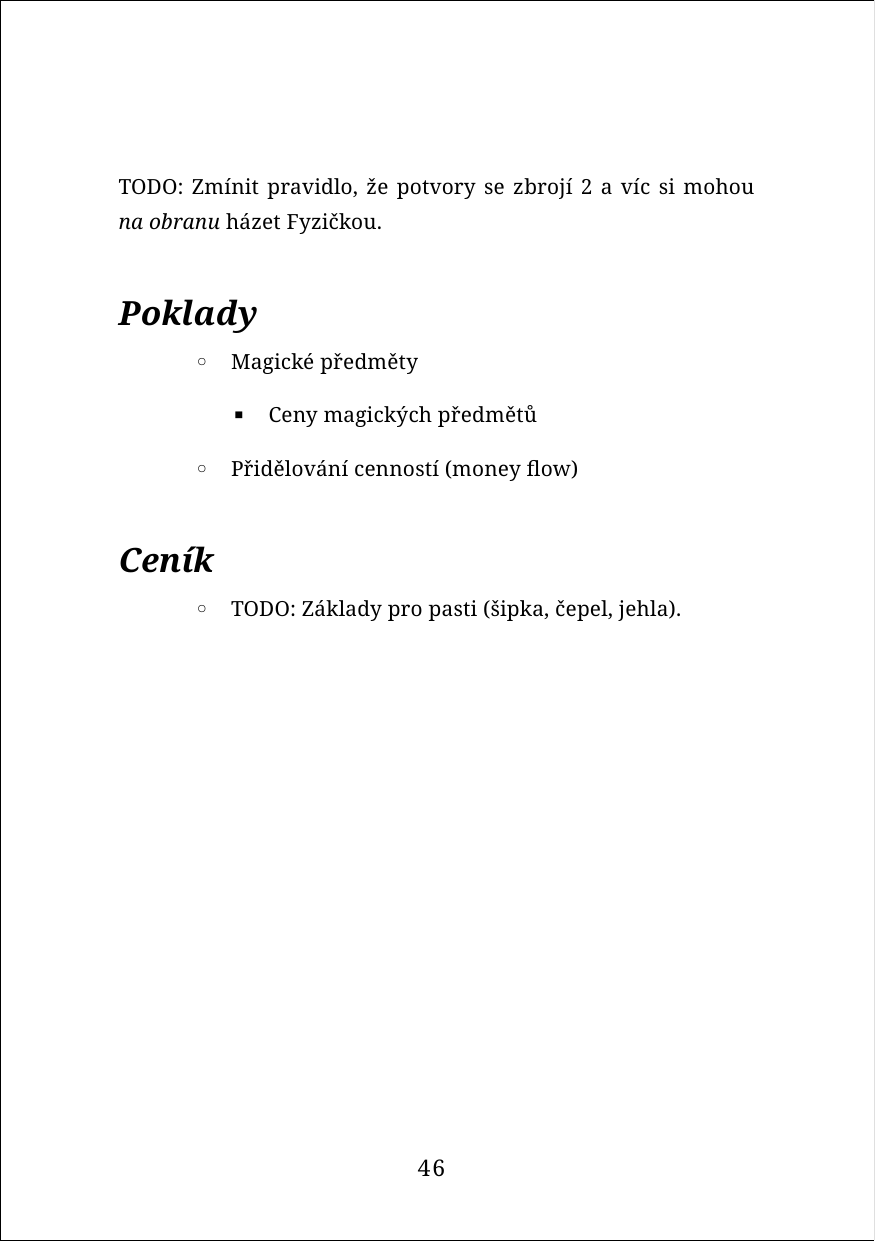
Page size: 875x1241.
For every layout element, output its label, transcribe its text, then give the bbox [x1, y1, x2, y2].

subtitle Ceník [118, 537, 756, 582]
text TODO: Zmínit pravidlo, že potvory se zbrojí 2 a víc si mohou na obranu házet Fyzičkou. [118, 172, 756, 236]
list Přidělování cenností (money flow) [193, 454, 756, 482]
list Ceny magických předmětů [231, 401, 756, 429]
subtitle Poklady [118, 290, 756, 336]
list Magické předměty [193, 347, 756, 376]
list TODO: Základy pro pasti (šipka, čepel, jehla). [193, 594, 756, 622]
